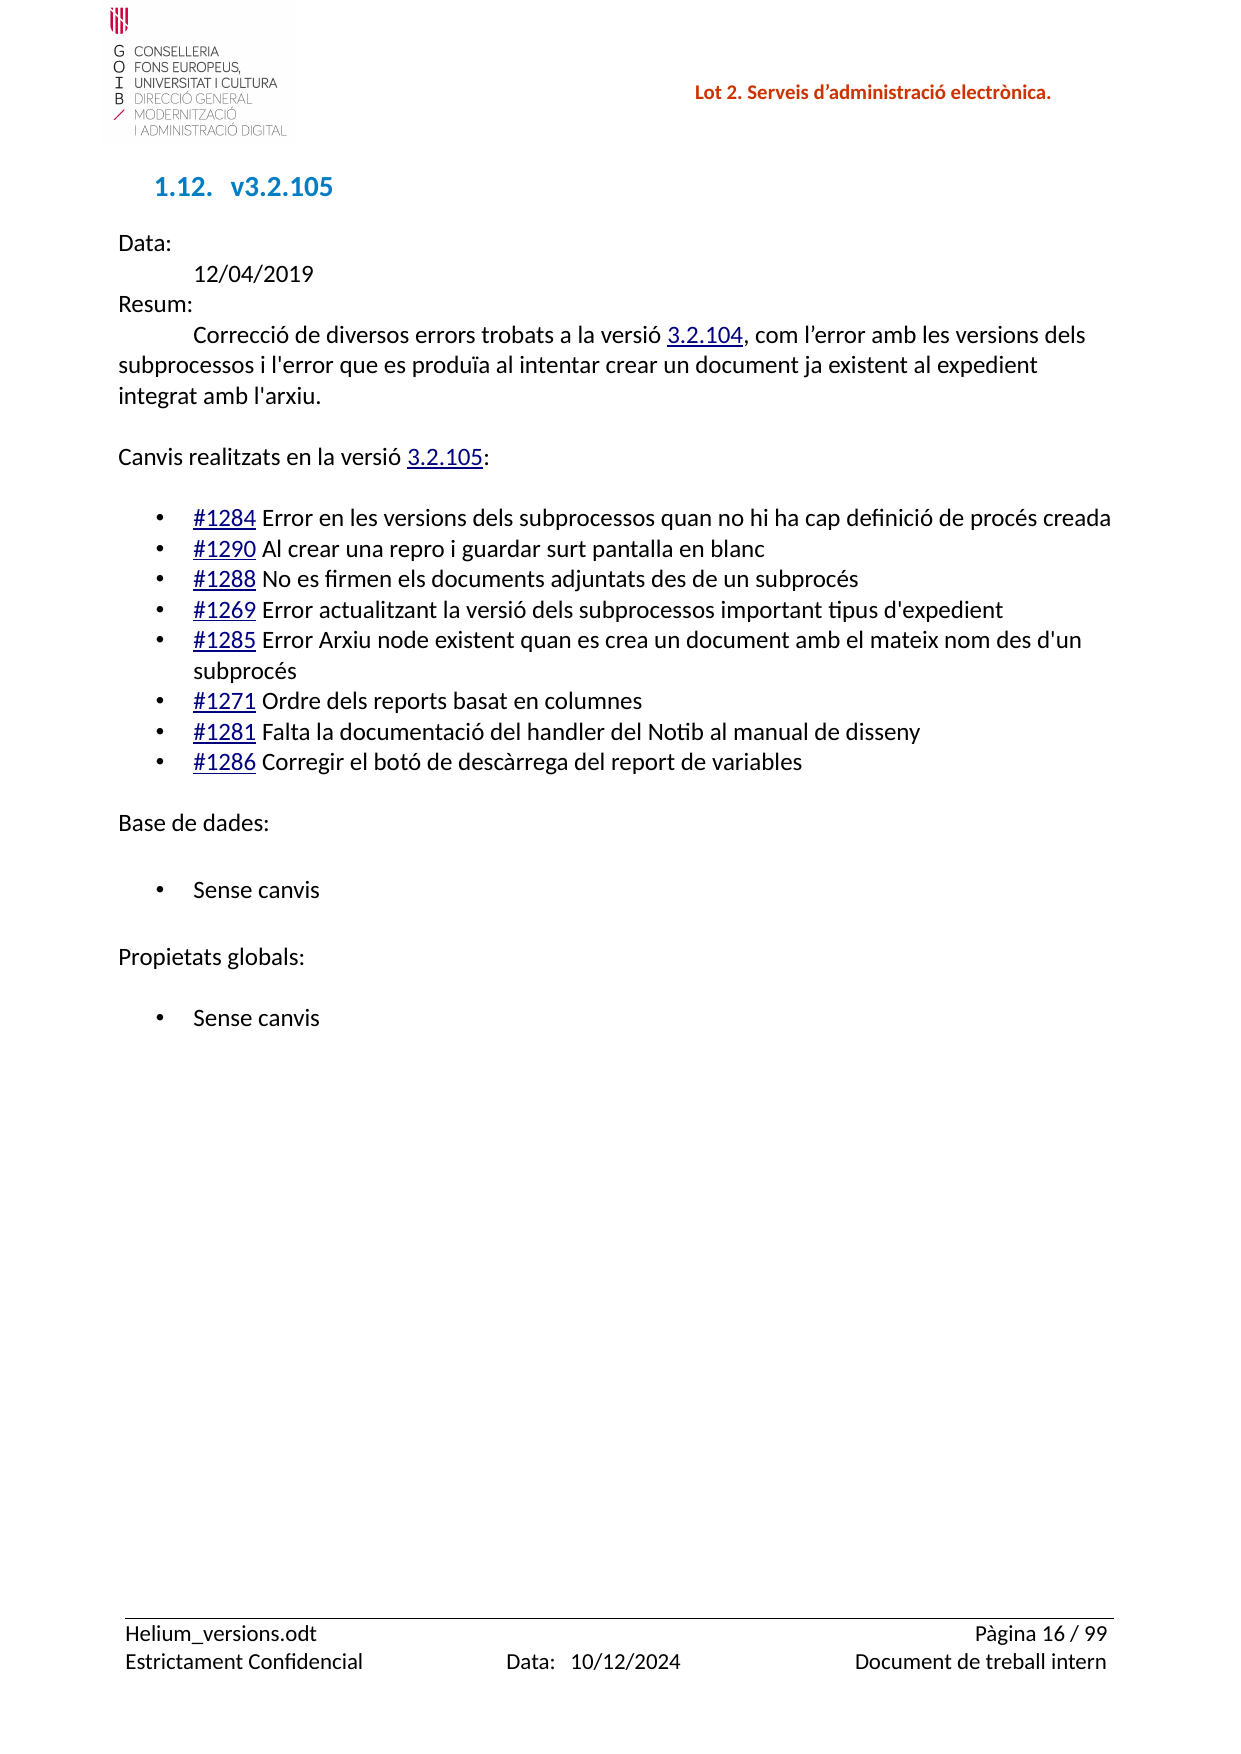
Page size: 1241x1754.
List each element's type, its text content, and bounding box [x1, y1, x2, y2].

list #1269 Error actualitzant la versió dels subprocessos important tipus d'expedient [156, 594, 1122, 624]
text Resum: [118, 289, 1122, 319]
list #1271 Ordre dels reports basat en columnes [156, 685, 1122, 716]
list #1288 No es firmen els documents adjuntats des de un subprocés [156, 563, 1122, 594]
text Correcció de diversos errors trobats a la versió 3.2.104, com l’error amb les versions dels subprocessos i l'error que es produïa al intentar crear un document ja existent al expedient integrat amb l'arxiu. [118, 319, 1122, 411]
text Base de dades: [118, 807, 1122, 838]
list Sense canvis [156, 874, 1122, 905]
text Canvis realitzats en la versió 3.2.105: [118, 441, 1122, 472]
list #1284 Error en les versions dels subprocessos quan no hi ha cap definició de procés creada [156, 502, 1122, 533]
text 12/04/2019 [118, 258, 1122, 289]
text Data: [118, 228, 1122, 258]
list #1290 Al crear una repro i guardar surt pantalla en blanc [156, 533, 1122, 563]
text Propietats globals: [118, 941, 1122, 972]
list #1285 Error Arxiu node existent quan es crea un document amb el mateix nom des d'un subprocés [156, 624, 1122, 685]
list #1281 Falta la documentació del handler del Notib al manual de disseny [156, 716, 1122, 746]
list Sense canvis [156, 1002, 1122, 1033]
list #1286 Corregir el botó de descàrrega del report de variables [156, 746, 1122, 777]
picture [100, 0, 297, 144]
subtitle v3.2.105 [153, 168, 1122, 204]
